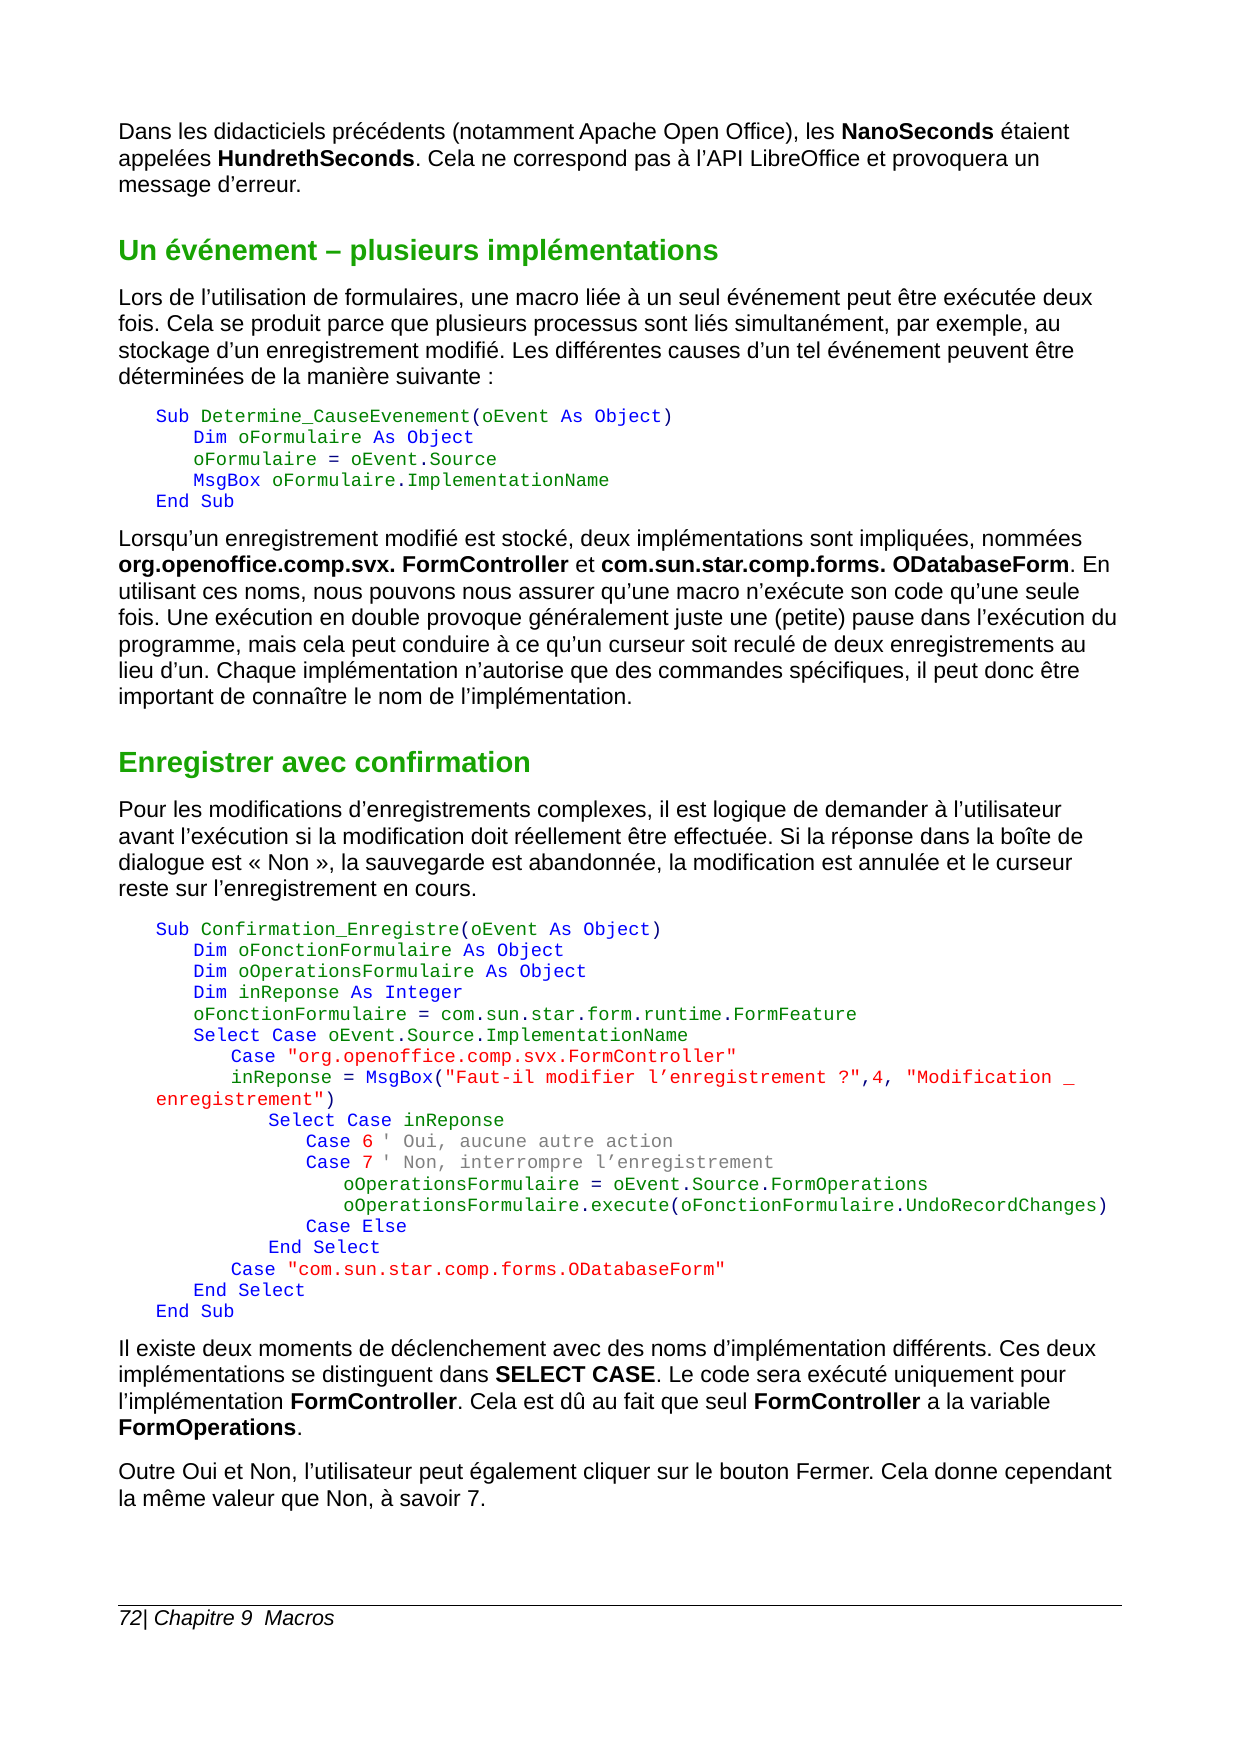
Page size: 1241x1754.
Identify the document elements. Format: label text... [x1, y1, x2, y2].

text Dim oFonctionFormulaire As Object [156, 941, 1122, 962]
text Pour les modifications d’enregistrements complexes, il est logique de demander à l’utilisateur avant l’exécution si la modification doit réellement être effectuée. Si la réponse dans la boîte de dialogue est « Non », la sauvegarde est abandonnée, la modification est annulée et le curseur reste sur l’enregistrement en cours. [118, 796, 1122, 902]
text Case Else [156, 1217, 1122, 1238]
text oOperationsFormulaire.execute(oFonctionFormulaire.UndoRecordChanges) [156, 1196, 1122, 1217]
text Lors de l’utilisation de formulaires, une macro liée à un seul événement peut être exécutée deux fois. Cela se produit parce que plusieurs processus sont liés simultanément, par exemple, au stockage d’un enregistrement modifié. Les différentes causes d’un tel événement peuvent être déterminées de la manière suivante : [118, 284, 1122, 389]
text Case "com.sun.star.comp.forms.ODatabaseForm" [156, 1259, 1122, 1281]
text oFormulaire = oEvent.Source [156, 449, 1122, 471]
text End Sub [156, 1302, 1122, 1323]
text Il existe deux moments de déclenchement avec des noms d’implémentation différents. Ces deux implémentations se distinguent dans SELECT CASE. Le code sera exécuté uniquement pour l’implémentation FormController. Cela est dû au fait que seul FormController a la variable FormOperations. [118, 1335, 1122, 1440]
text Outre Oui et Non, l’utilisateur peut également cliquer sur le bouton Fermer. Cela donne cependant la même valeur que Non, à savoir 7. [118, 1458, 1122, 1511]
text Case "org.openoffice.comp.svx.FormController" [156, 1047, 1122, 1068]
text End Select [156, 1238, 1122, 1259]
text oFonctionFormulaire = com.sun.star.form.runtime.FormFeature [156, 1004, 1122, 1026]
subtitle Enregistrer avec confirmation [118, 745, 1122, 778]
text End Select [156, 1281, 1122, 1302]
text Dim oOperationsFormulaire As Object [156, 962, 1122, 983]
text oOperationsFormulaire = oEvent.Source.FormOperations [156, 1174, 1122, 1196]
text Dim oFormulaire As Object [156, 428, 1122, 449]
text Case 7 ' Non, interrompre l’enregistrement [156, 1153, 1122, 1174]
text Sub Confirmation_Enregistre(oEvent As Object) [156, 919, 1122, 941]
text Dim inReponse As Integer [156, 983, 1122, 1004]
text Case 6 ' Oui, aucune autre action [156, 1132, 1122, 1153]
text Sub Determine_CauseEvenement(oEvent As Object) [156, 407, 1122, 428]
text MsgBox oFormulaire.ImplementationName [156, 471, 1122, 492]
text inReponse = MsgBox("Faut-il modifier l’enregistrement ?",4, "Modification _ enregistrement") Select Case inReponse [156, 1068, 1122, 1132]
text Lorsqu’un enregistrement modifié est stocké, deux implémentations sont impliquées, nommées org.openoffice.comp.svx. FormController et com.sun.star.comp.forms. ODatabaseForm. En utilisant ces noms, nous pouvons nous assurer qu’une macro n’exécute son code qu’une seule fois. Une exécution en double provoque généralement juste une (petite) pause dans l’exécution du programme, mais cela peut conduire à ce qu’un curseur soit reculé de deux enregistrements au lieu d’un. Chaque implémentation n’autorise que des commandes spécifiques, il peut donc être important de connaître le nom de l’implémentation. [118, 525, 1122, 709]
subtitle Un événement – plusieurs implémentations [118, 233, 1122, 266]
text Dans les didacticiels précédents (notamment Apache Open Office), les NanoSeconds étaient appelées HundrethSeconds. Cela ne correspond pas à l’API LibreOffice et provoquera un message d’erreur. [118, 118, 1122, 197]
text Select Case oEvent.Source.ImplementationName [156, 1026, 1122, 1047]
text End Sub [156, 492, 1122, 513]
